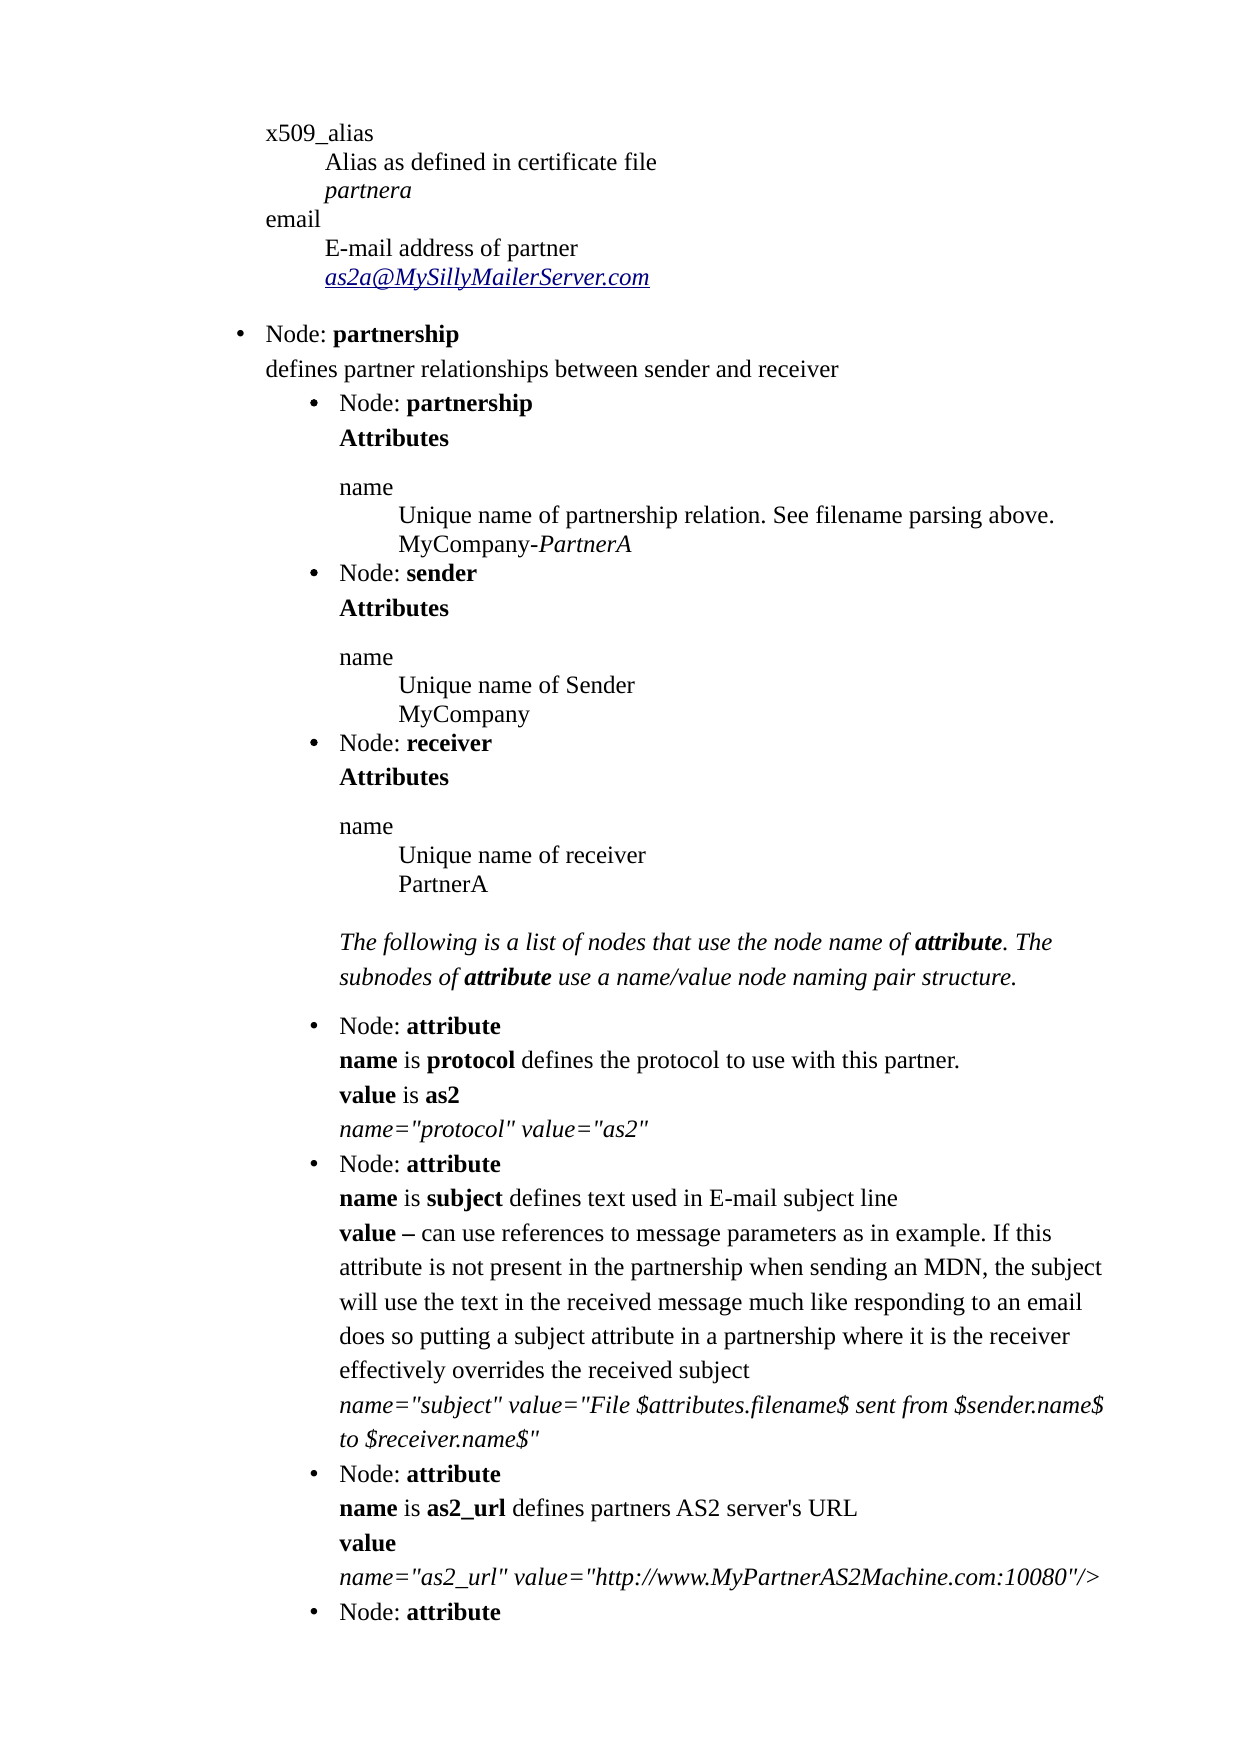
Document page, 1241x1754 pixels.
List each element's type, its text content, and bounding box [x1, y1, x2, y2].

subtitle name [309, 642, 1122, 670]
list The following is a list of nodes that use the node name of attribute. The subnodes of attribute use a name/value node naming pair structure. [309, 927, 1122, 990]
list Unique name of receiver PartnerA [369, 840, 1122, 898]
list Node: partnership defines partner relationships between sender and receiver [236, 319, 1122, 383]
subtitle name [309, 472, 1122, 501]
list Node: sender Attributes [309, 558, 1122, 621]
list E-mail address of partner as2a@MySillyMailerServer.com [295, 233, 1122, 291]
list Node: attribute [309, 1597, 1122, 1626]
subtitle email [236, 204, 1122, 233]
list Node: receiver Attributes [309, 728, 1122, 791]
list Alias as defined in certificate file partnera [295, 147, 1122, 204]
subtitle name [309, 811, 1122, 840]
list Node: attribute name is subject defines text used in E-mail subject line value – can use references to message parameters as in example. If this attribute is not present in the partnership when sending an MDN, the subject will use the text in the received message much like responding to an email does so putting a subject attribute in a partnership where it is the receiver effectively overrides the received subject name="subject" value="File $attributes.filename$ sent from $sender.name$ to $receiver.name$" [309, 1149, 1122, 1453]
list Node: attribute name is protocol defines the protocol to use with this partner. value is as2 name="protocol" value="as2" [309, 1011, 1122, 1143]
list Unique name of Sender MyCompany [369, 670, 1122, 728]
list Node: attribute name is as2_url defines partners AS2 server's URL value name="as2_url" value="http://www.MyPartnerAS2Machine.com:10080"/> [309, 1459, 1122, 1591]
list Node: partnership Attributes [309, 388, 1122, 452]
subtitle x509_alias [236, 118, 1122, 147]
list Unique name of partnership relation. See filename parsing above. MyCompany-PartnerA [369, 501, 1122, 558]
